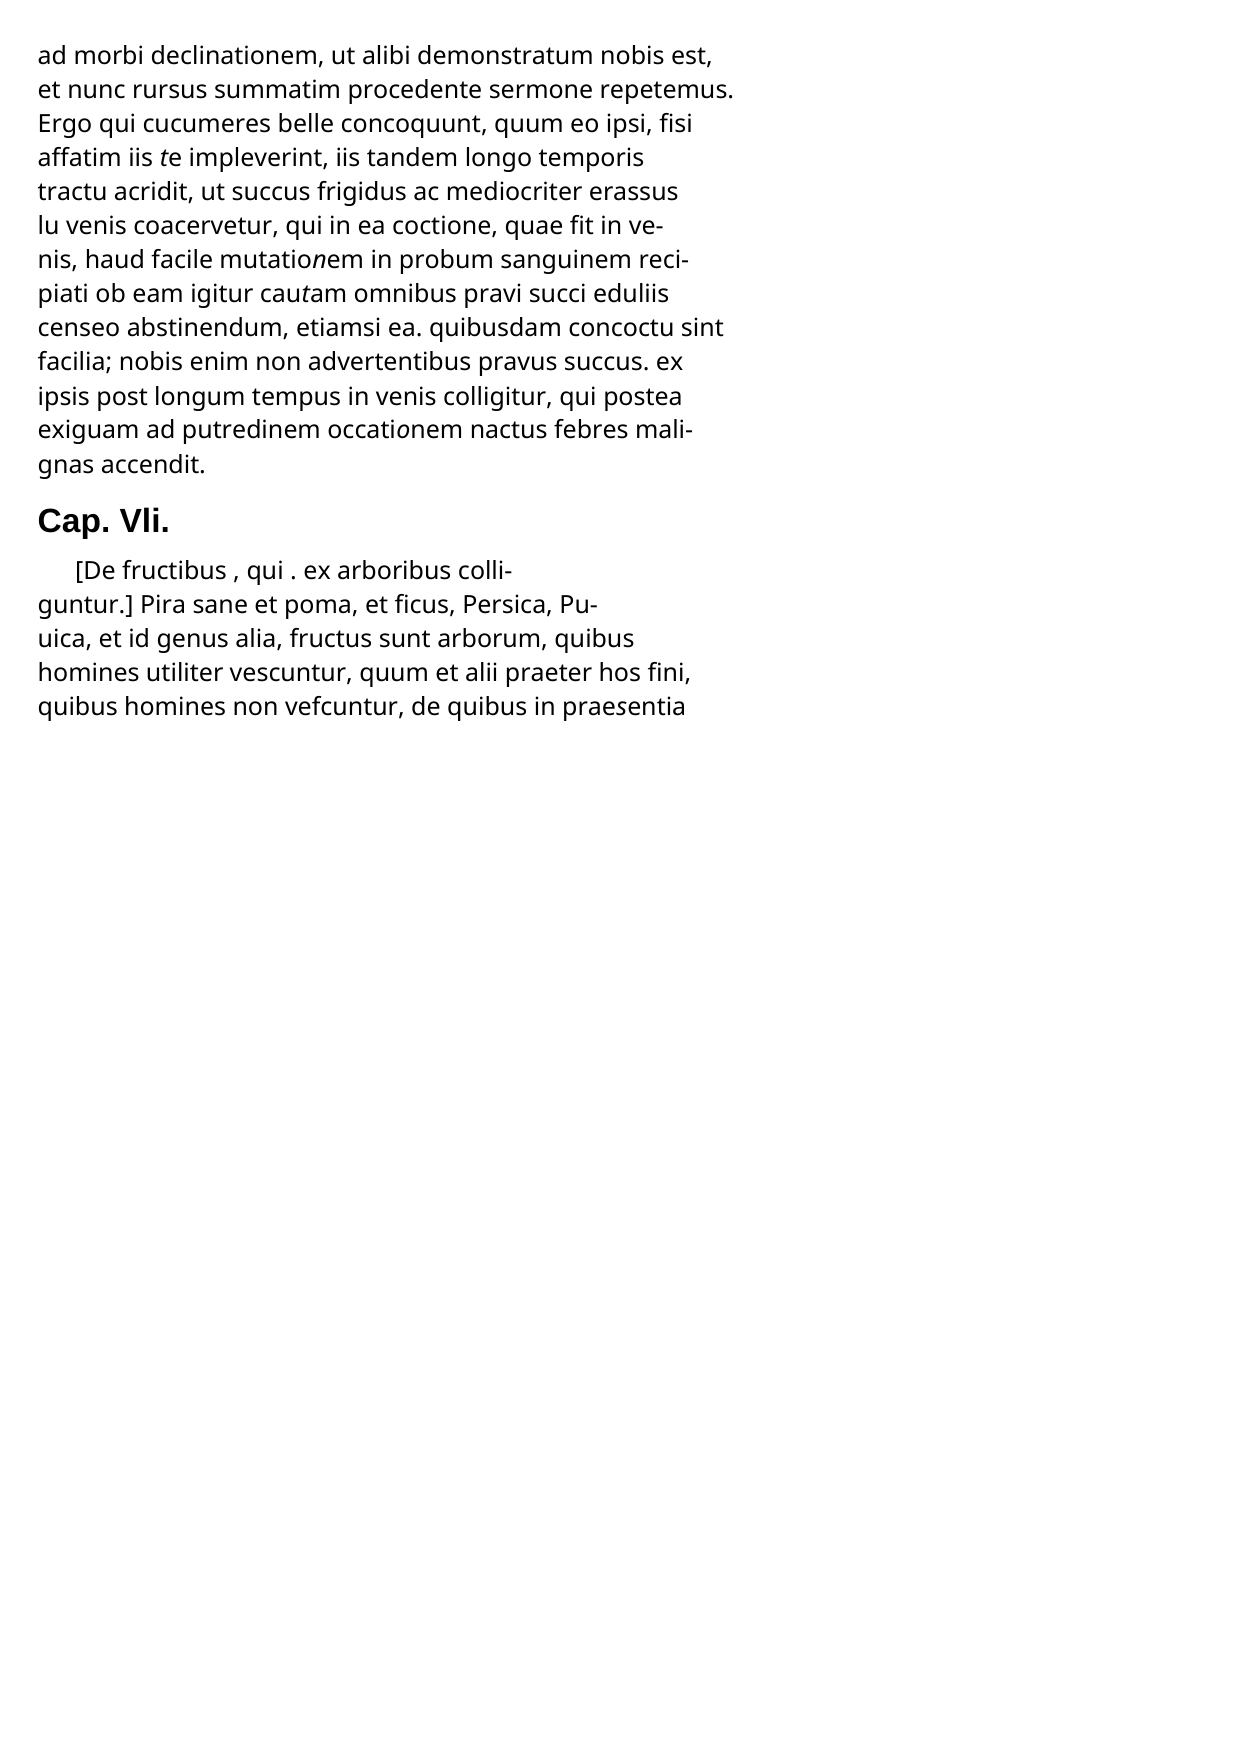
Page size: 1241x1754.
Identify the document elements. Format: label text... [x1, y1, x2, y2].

text ad morbi declinationem, ut alibi demonstratum nobis est, et nunc rursus summatim procedente sermone repetemus. Ergo qui cucumeres belle concoquunt, quum eo ipsi, fisi affatim iis te impleverint, iis tandem longo temporis tractu acridit, ut succus frigidus ac mediocriter erassus lu venis coacervetur, qui in ea coctione, quae fit in ve- nis, haud facile mutationem in probum sanguinem reci- piati ob eam igitur cautam omnibus pravi succi eduliis censeo abstinendum, etiamsi ea. quibusdam concoctu sint facilia; nobis enim non advertentibus pravus succus. ex ipsis post longum tempus in venis colligitur, qui postea exiguam ad putredinem occationem nactus febres mali- gnas accendit. [37, 37, 1203, 480]
text [De fructibus , qui . ex arboribus colli- guntur.] Pira sane et poma, et ficus, Persica, Pu- uica, et id genus alia, fructus sunt arborum, quibus homines utiliter vescuntur, quum et alii praeter hos fini, quibus homines non vefcuntur, de quibus in praesentia [37, 552, 1203, 723]
subtitle Cap. Vli. [37, 501, 1203, 540]
